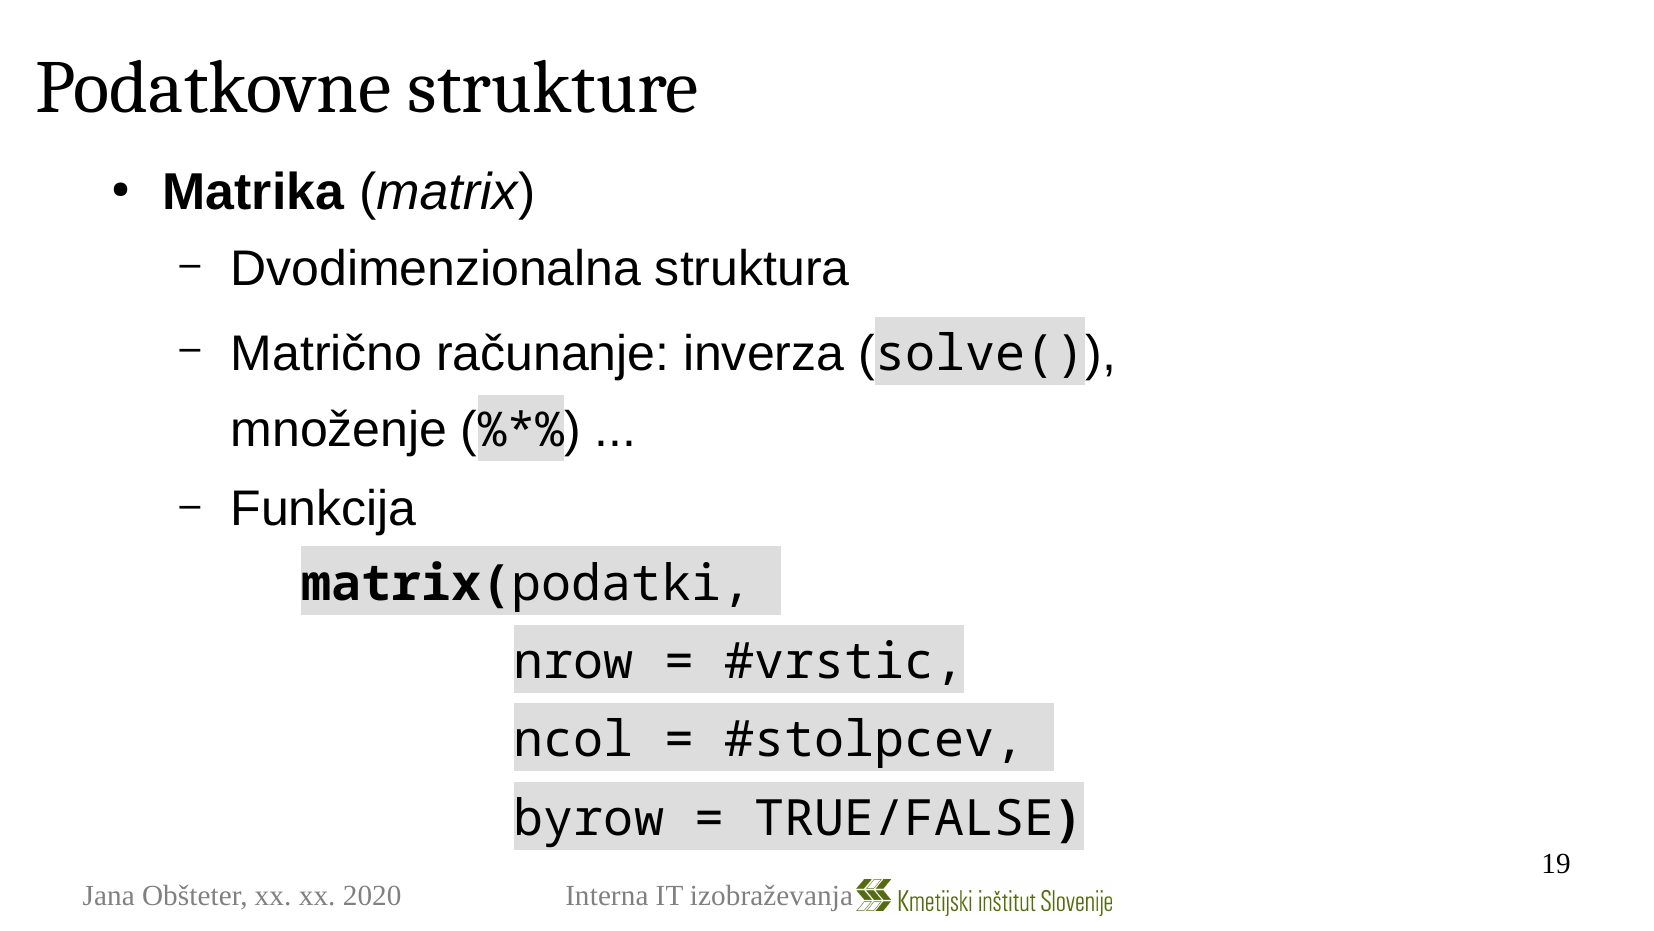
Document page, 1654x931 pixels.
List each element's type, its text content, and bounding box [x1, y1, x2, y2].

picture [856, 879, 1112, 916]
title Podatkovne strukture [35, 21, 1524, 154]
list Matrika (matrix) Dvodimenzionalna struktura Matrično računanje: inverza (solve()), množenje (%*%) ... Funkcija matrix(podatki, nrow = #vrstic, ncol = #stolpcev, byrow = TRUE/FALSE) [94, 153, 1654, 851]
